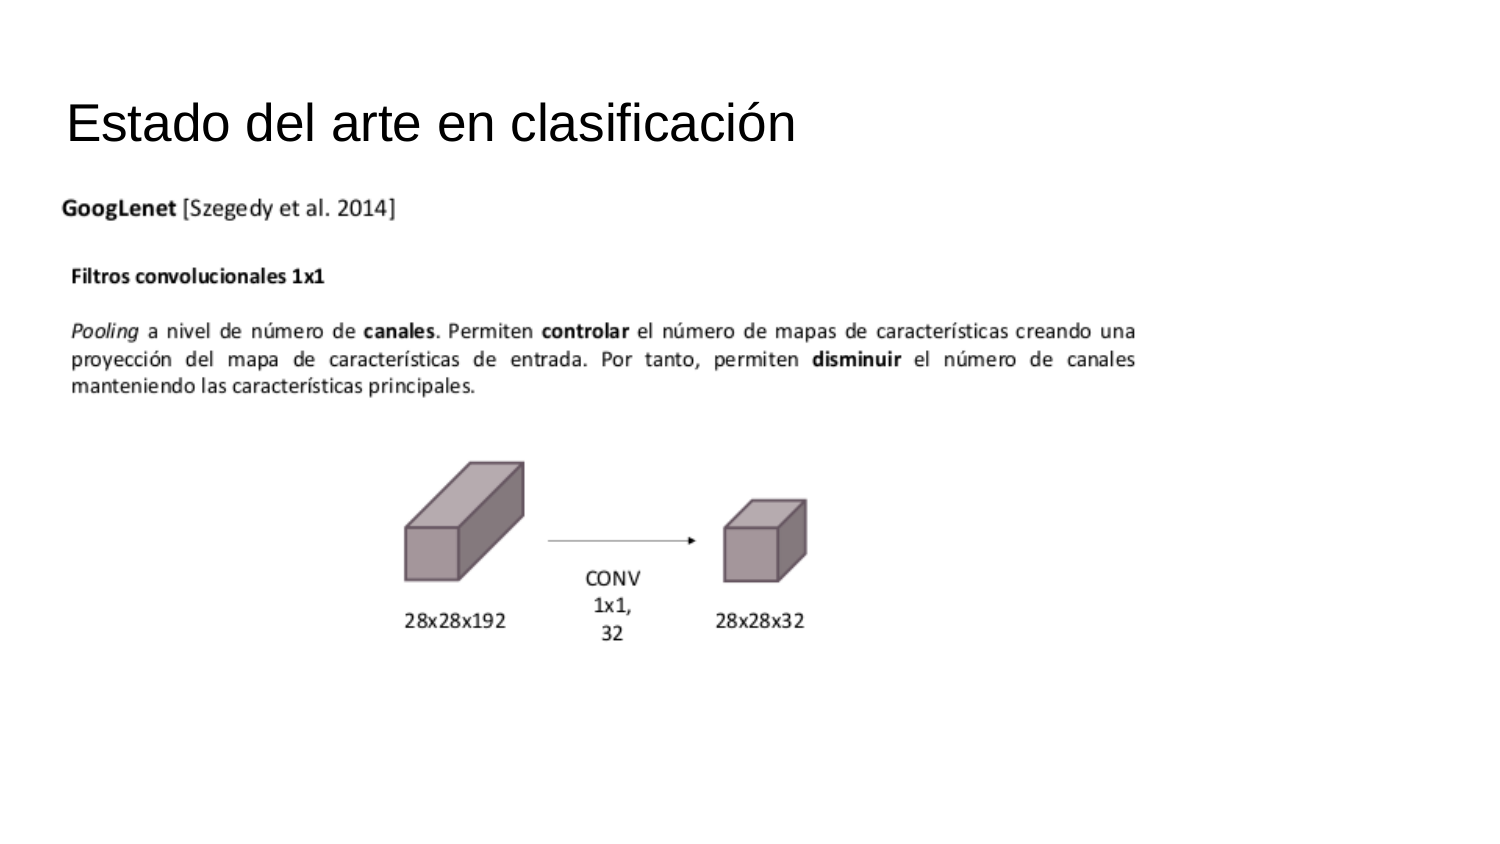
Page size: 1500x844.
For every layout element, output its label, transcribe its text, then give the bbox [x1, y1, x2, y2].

picture [51, 188, 1147, 661]
title Estado del arte en clasificación [51, 72, 1449, 167]
